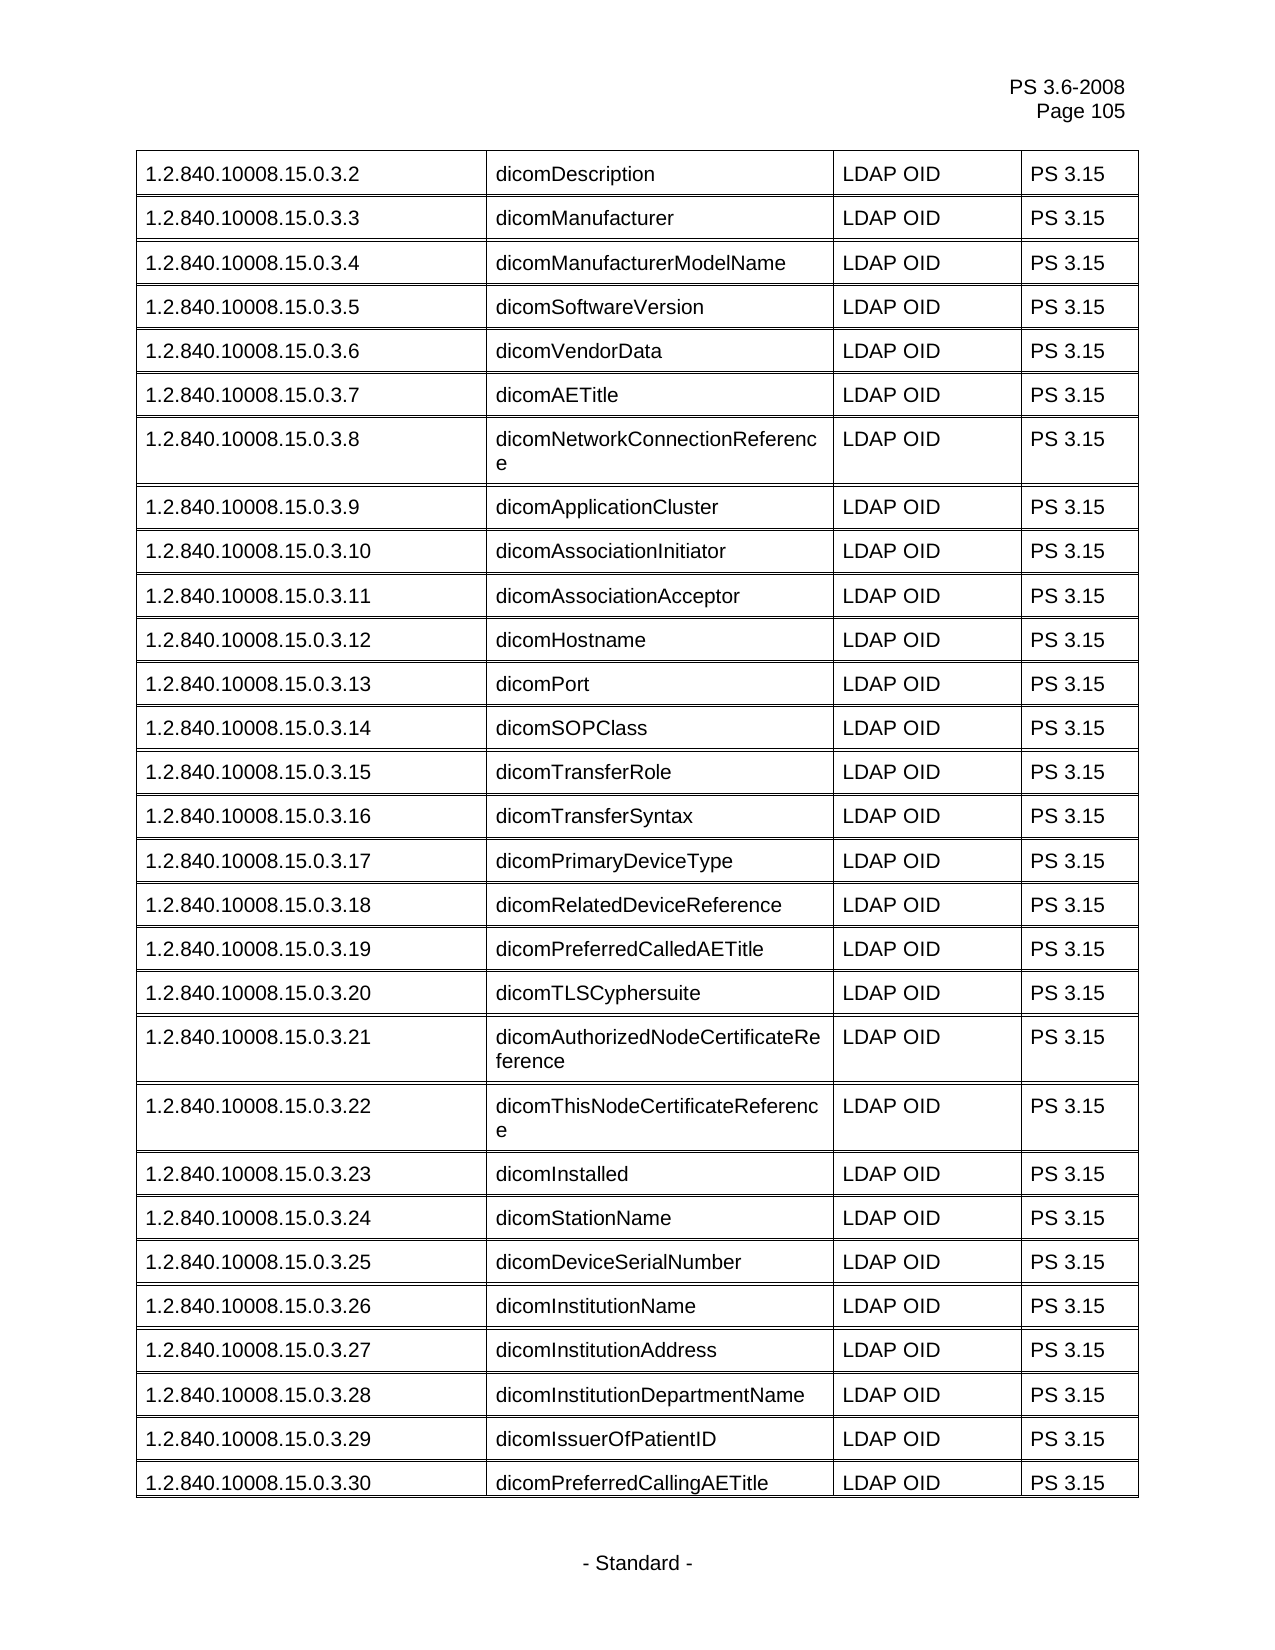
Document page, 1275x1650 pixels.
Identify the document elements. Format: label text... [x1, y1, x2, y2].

table_cell 1.2.840.10008.15.0.3.18 [137, 884, 486, 925]
table_cell LDAP OID [834, 1197, 1021, 1238]
table_cell PS 3.15 [1022, 840, 1138, 881]
table_cell dicomHostname [487, 619, 833, 660]
table_cell dicomDescription [487, 151, 833, 194]
table_cell 1.2.840.10008.15.0.3.21 [137, 1017, 486, 1081]
table_cell dicomAETitle [487, 374, 833, 415]
table_cell dicomAssociationAcceptor [487, 575, 833, 616]
table_cell 1.2.840.10008.15.0.3.13 [137, 663, 486, 704]
table_cell dicomIssuerOfPatientID [487, 1418, 833, 1459]
table_cell 1.2.840.10008.15.0.3.25 [137, 1241, 486, 1282]
table_cell LDAP OID [834, 1462, 1021, 1495]
table_cell PS 3.15 [1022, 796, 1138, 837]
table_cell PS 3.15 [1022, 418, 1138, 483]
table_cell LDAP OID [834, 752, 1021, 792]
table_cell LDAP OID [834, 1017, 1021, 1081]
table_cell dicomInstitutionDepartmentName [487, 1374, 833, 1415]
table_cell dicomDeviceSerialNumber [487, 1241, 833, 1282]
table_cell dicomSoftwareVersion [487, 286, 833, 327]
table_cell PS 3.15 [1022, 197, 1138, 238]
table_cell LDAP OID [834, 707, 1021, 748]
table_cell PS 3.15 [1022, 1241, 1138, 1282]
table_cell 1.2.840.10008.15.0.3.26 [137, 1286, 486, 1326]
table_cell dicomAuthorizedNodeCertificateReference [487, 1017, 833, 1081]
table_cell 1.2.840.10008.15.0.3.16 [137, 796, 486, 837]
table_cell 1.2.840.10008.15.0.3.27 [137, 1330, 486, 1371]
table_cell dicomSOPClass [487, 707, 833, 748]
table_cell 1.2.840.10008.15.0.3.19 [137, 928, 486, 969]
table_cell dicomManufacturerModelName [487, 242, 833, 282]
table_cell LDAP OID [834, 151, 1021, 194]
table_cell 1.2.840.10008.15.0.3.6 [137, 330, 486, 371]
table_cell LDAP OID [834, 928, 1021, 969]
table_cell LDAP OID [834, 487, 1021, 527]
table_cell PS 3.15 [1022, 884, 1138, 925]
table_cell PS 3.15 [1022, 707, 1138, 748]
table_cell dicomTransferRole [487, 752, 833, 792]
table_cell 1.2.840.10008.15.0.3.14 [137, 707, 486, 748]
table_cell LDAP OID [834, 619, 1021, 660]
table_cell LDAP OID [834, 242, 1021, 282]
table_cell PS 3.15 [1022, 242, 1138, 282]
table_cell dicomPort [487, 663, 833, 704]
table_cell PS 3.15 [1022, 1374, 1138, 1415]
table_cell LDAP OID [834, 1286, 1021, 1326]
table_cell LDAP OID [834, 972, 1021, 1013]
table_cell PS 3.15 [1022, 1418, 1138, 1459]
table_cell LDAP OID [834, 575, 1021, 616]
table_cell dicomStationName [487, 1197, 833, 1238]
table_cell PS 3.15 [1022, 752, 1138, 792]
table_cell 1.2.840.10008.15.0.3.30 [137, 1462, 486, 1495]
table_cell LDAP OID [834, 197, 1021, 238]
table_cell 1.2.840.10008.15.0.3.29 [137, 1418, 486, 1459]
table_cell 1.2.840.10008.15.0.3.3 [137, 197, 486, 238]
table_cell PS 3.15 [1022, 1153, 1138, 1194]
table_cell 1.2.840.10008.15.0.3.24 [137, 1197, 486, 1238]
table_cell 1.2.840.10008.15.0.3.2 [137, 151, 486, 194]
table_cell dicomPreferredCallingAETitle [487, 1462, 833, 1495]
table_cell dicomInstalled [487, 1153, 833, 1194]
table_cell 1.2.840.10008.15.0.3.12 [137, 619, 486, 660]
table_cell dicomPreferredCalledAETitle [487, 928, 833, 969]
table_cell 1.2.840.10008.15.0.3.10 [137, 531, 486, 572]
table_cell PS 3.15 [1022, 151, 1138, 194]
table_cell PS 3.15 [1022, 531, 1138, 572]
table_cell dicomRelatedDeviceReference [487, 884, 833, 925]
table_cell 1.2.840.10008.15.0.3.4 [137, 242, 486, 282]
table_cell 1.2.840.10008.15.0.3.20 [137, 972, 486, 1013]
table_cell LDAP OID [834, 531, 1021, 572]
table_cell PS 3.15 [1022, 928, 1138, 969]
table_cell LDAP OID [834, 286, 1021, 327]
table_cell 1.2.840.10008.15.0.3.8 [137, 418, 486, 483]
table_cell dicomTransferSyntax [487, 796, 833, 837]
table_cell LDAP OID [834, 1241, 1021, 1282]
table_cell LDAP OID [834, 663, 1021, 704]
table_cell 1.2.840.10008.15.0.3.11 [137, 575, 486, 616]
table_cell PS 3.15 [1022, 330, 1138, 371]
table_cell PS 3.15 [1022, 487, 1138, 527]
table_cell dicomVendorData [487, 330, 833, 371]
table_cell LDAP OID [834, 418, 1021, 483]
table_cell dicomTLSCyphersuite [487, 972, 833, 1013]
table_cell PS 3.15 [1022, 1462, 1138, 1495]
table_cell 1.2.840.10008.15.0.3.9 [137, 487, 486, 527]
table_cell dicomInstitutionName [487, 1286, 833, 1326]
table_cell LDAP OID [834, 840, 1021, 881]
table_cell LDAP OID [834, 374, 1021, 415]
table_cell LDAP OID [834, 796, 1021, 837]
table_cell PS 3.15 [1022, 663, 1138, 704]
table_cell PS 3.15 [1022, 1017, 1138, 1081]
table_cell dicomApplicationCluster [487, 487, 833, 527]
table_cell LDAP OID [834, 884, 1021, 925]
table_cell 1.2.840.10008.15.0.3.5 [137, 286, 486, 327]
table_cell PS 3.15 [1022, 1197, 1138, 1238]
table_cell 1.2.840.10008.15.0.3.22 [137, 1085, 486, 1150]
table_cell 1.2.840.10008.15.0.3.15 [137, 752, 486, 792]
table_cell PS 3.15 [1022, 374, 1138, 415]
table_cell 1.2.840.10008.15.0.3.17 [137, 840, 486, 881]
table_cell PS 3.15 [1022, 286, 1138, 327]
table_cell dicomPrimaryDeviceType [487, 840, 833, 881]
table_cell dicomThisNodeCertificateReference [487, 1085, 833, 1150]
table_cell dicomInstitutionAddress [487, 1330, 833, 1371]
table_cell 1.2.840.10008.15.0.3.23 [137, 1153, 486, 1194]
table_cell PS 3.15 [1022, 1330, 1138, 1371]
table_cell PS 3.15 [1022, 1085, 1138, 1150]
table_cell PS 3.15 [1022, 1286, 1138, 1326]
table_cell 1.2.840.10008.15.0.3.28 [137, 1374, 486, 1415]
table_cell LDAP OID [834, 1085, 1021, 1150]
table_cell LDAP OID [834, 330, 1021, 371]
table_cell 1.2.840.10008.15.0.3.7 [137, 374, 486, 415]
table_cell PS 3.15 [1022, 575, 1138, 616]
table_cell LDAP OID [834, 1153, 1021, 1194]
table_cell dicomNetworkConnectionReference [487, 418, 833, 483]
table_cell LDAP OID [834, 1374, 1021, 1415]
table_cell PS 3.15 [1022, 619, 1138, 660]
table_cell LDAP OID [834, 1418, 1021, 1459]
table_cell dicomManufacturer [487, 197, 833, 238]
table_cell LDAP OID [834, 1330, 1021, 1371]
table_cell dicomAssociationInitiator [487, 531, 833, 572]
table_cell PS 3.15 [1022, 972, 1138, 1013]
